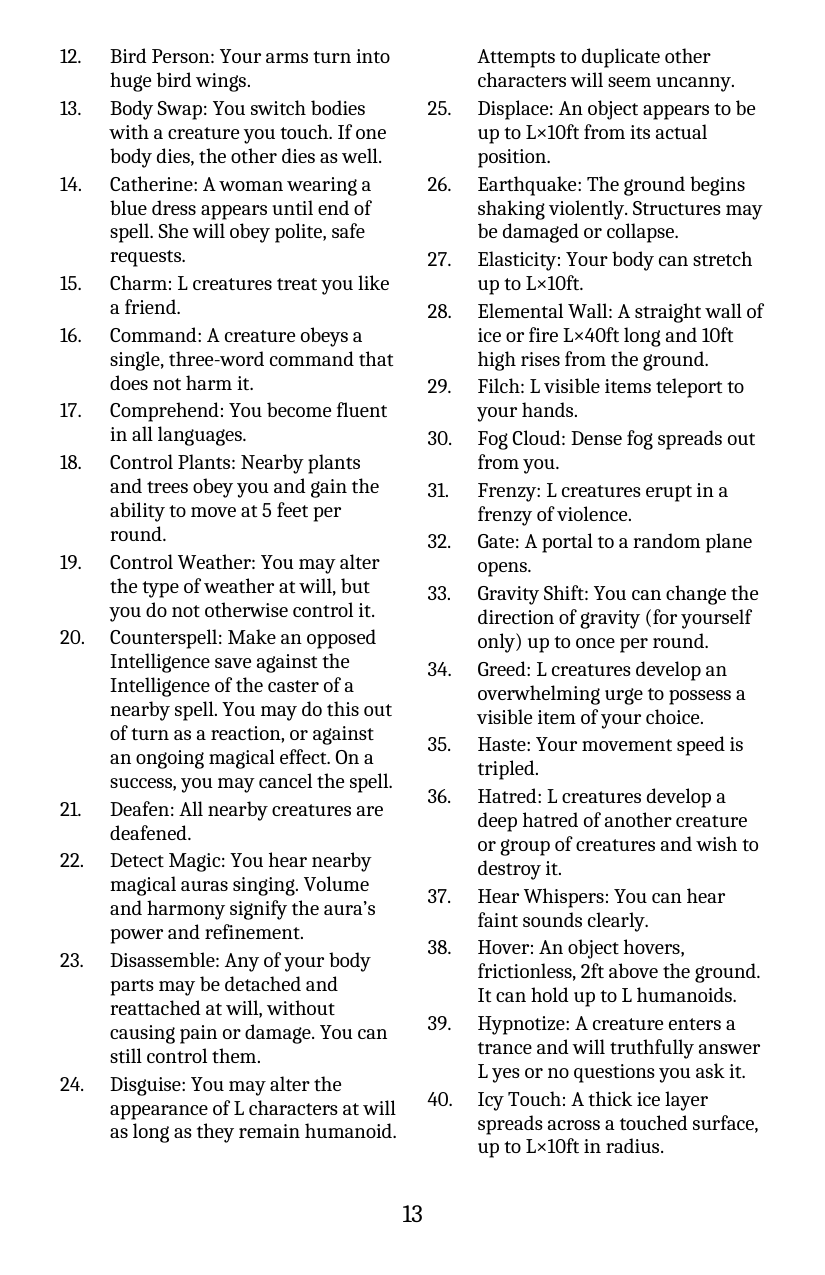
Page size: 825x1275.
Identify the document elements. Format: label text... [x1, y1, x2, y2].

list Elemental Wall: A straight wall of ice or fire L×40ft long and 10ft high rises from the ground. [427, 299, 765, 371]
list Disguise: You may alter the appearance of L characters at will as long as they remain humanoid. [60, 1072, 397, 1144]
list Attempts to duplicate other characters will seem uncanny. [427, 45, 765, 93]
list Disassemble: Any of your body parts may be detached and reattached at will, without causing pain or damage. You can still control them. [60, 949, 397, 1068]
list Catherine: A woman wearing a blue dress appears until end of spell. She will obey polite, safe requests. [60, 172, 397, 268]
list Hover: An object hovers, frictionless, 2ft above the ground. It can hold up to L humanoids. [427, 936, 765, 1008]
list Hatred: L creatures develop a deep hatred of another creature or group of creatures and wish to destroy it. [427, 785, 765, 881]
list Icy Touch: A thick ice layer spreads across a touched surface, up to L×10ft in radius. [427, 1087, 765, 1159]
list Detect Magic: You hear nearby magical auras singing. Volume and harmony signify the aura’s power and refinement. [60, 849, 397, 945]
list Earthquake: The ground begins shaking violently. Structures may be damaged or collapse. [427, 172, 765, 244]
list Comprehend: You become fluent in all languages. [60, 399, 397, 447]
list Elasticity: Your body can stretch up to L×10ft. [427, 248, 765, 296]
list Greed: L creatures develop an overwhelming urge to possess a visible item of your choice. [427, 657, 765, 729]
list Body Swap: You switch bodies with a creature you touch. If one body dies, the other dies as well. [60, 97, 397, 168]
list Filch: L visible items teleport to your hands. [427, 375, 765, 423]
list Command: A creature obeys a single, three-word command that does not harm it. [60, 323, 397, 395]
list Haste: Your movement speed is tripled. [427, 733, 765, 781]
list Charm: L creatures treat you like a friend. [60, 272, 397, 320]
list Control Weather: You may alter the type of weather at will, but you do not otherwise control it. [60, 550, 397, 622]
list Hypnotize: A creature enters a trance and will truthfully answer L yes or no questions you ask it. [427, 1012, 765, 1083]
list Hear Whispers: You can hear faint sounds clearly. [427, 884, 765, 932]
list Counterspell: Make an opposed Intelligence save against the Intelligence of the caster of a nearby spell. You may do this out of turn as a reaction, or against an ongoing magical effect. On a success, you may cancel the spell. [60, 626, 397, 794]
list Frenzy: L creatures erupt in a frenzy of violence. [427, 478, 765, 526]
list Displace: An object appears to be up to L×10ft from its actual position. [427, 97, 765, 168]
list Control Plants: Nearby plants and trees obey you and gain the ability to move at 5 feet per round. [60, 451, 397, 547]
list Gravity Shift: You can change the direction of gravity (for yourself only) up to once per round. [427, 582, 765, 654]
list Gate: A portal to a random plane opens. [427, 530, 765, 578]
list Deafen: All nearby creatures are deafened. [60, 797, 397, 845]
list Fog Cloud: Dense fog spreads out from you. [427, 427, 765, 475]
list Bird Person: Your arms turn into huge bird wings. [60, 45, 397, 93]
